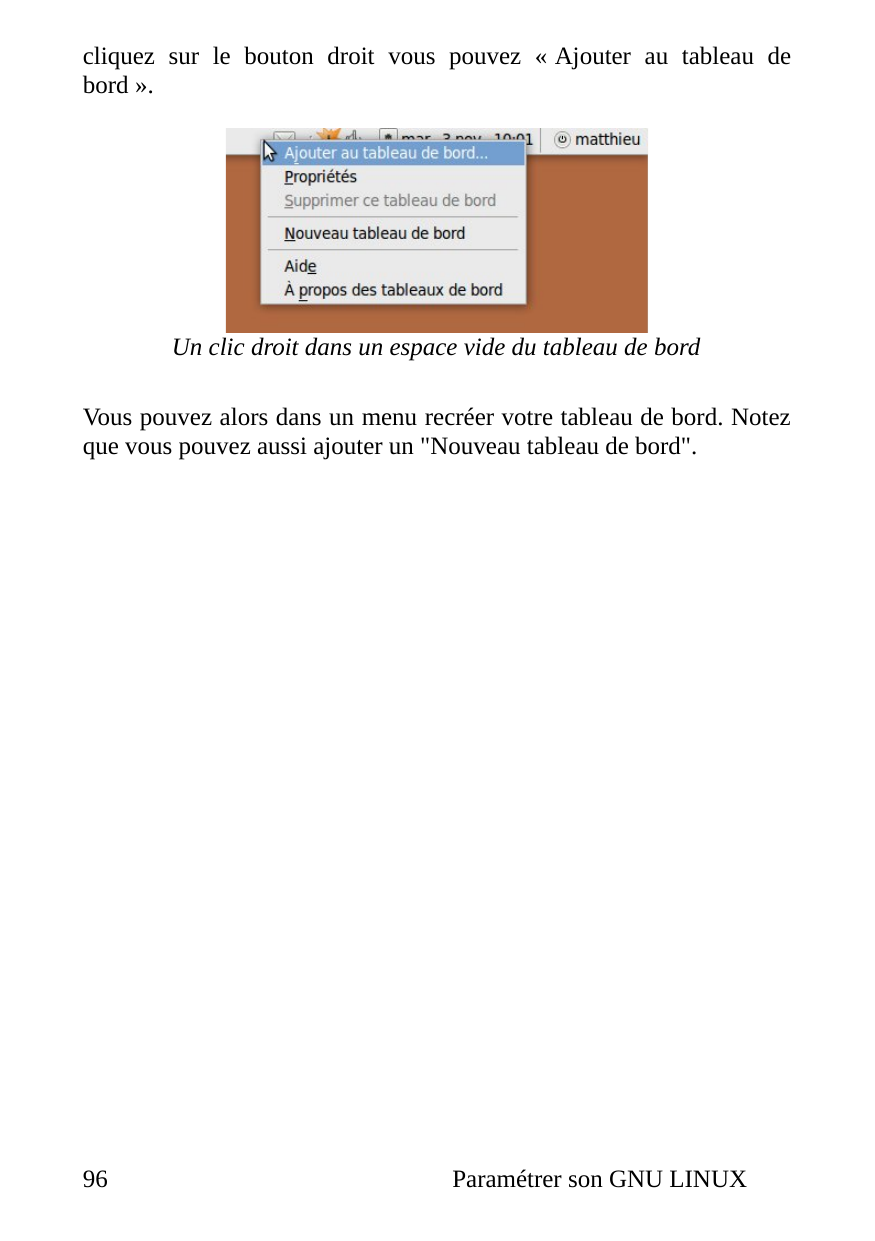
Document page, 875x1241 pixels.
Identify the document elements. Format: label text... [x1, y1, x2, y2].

text cliquez sur le bouton droit vous pouvez « Ajouter au tableau de bord ». [83, 41, 791, 99]
text Un clic droit dans un espace vide du tableau de bord [83, 332, 791, 361]
text Vous pouvez alors dans un menu recréer votre tableau de bord. Notez que vous pouvez aussi ajouter un "Nouveau tableau de bord". [83, 402, 791, 460]
picture [225, 128, 649, 333]
